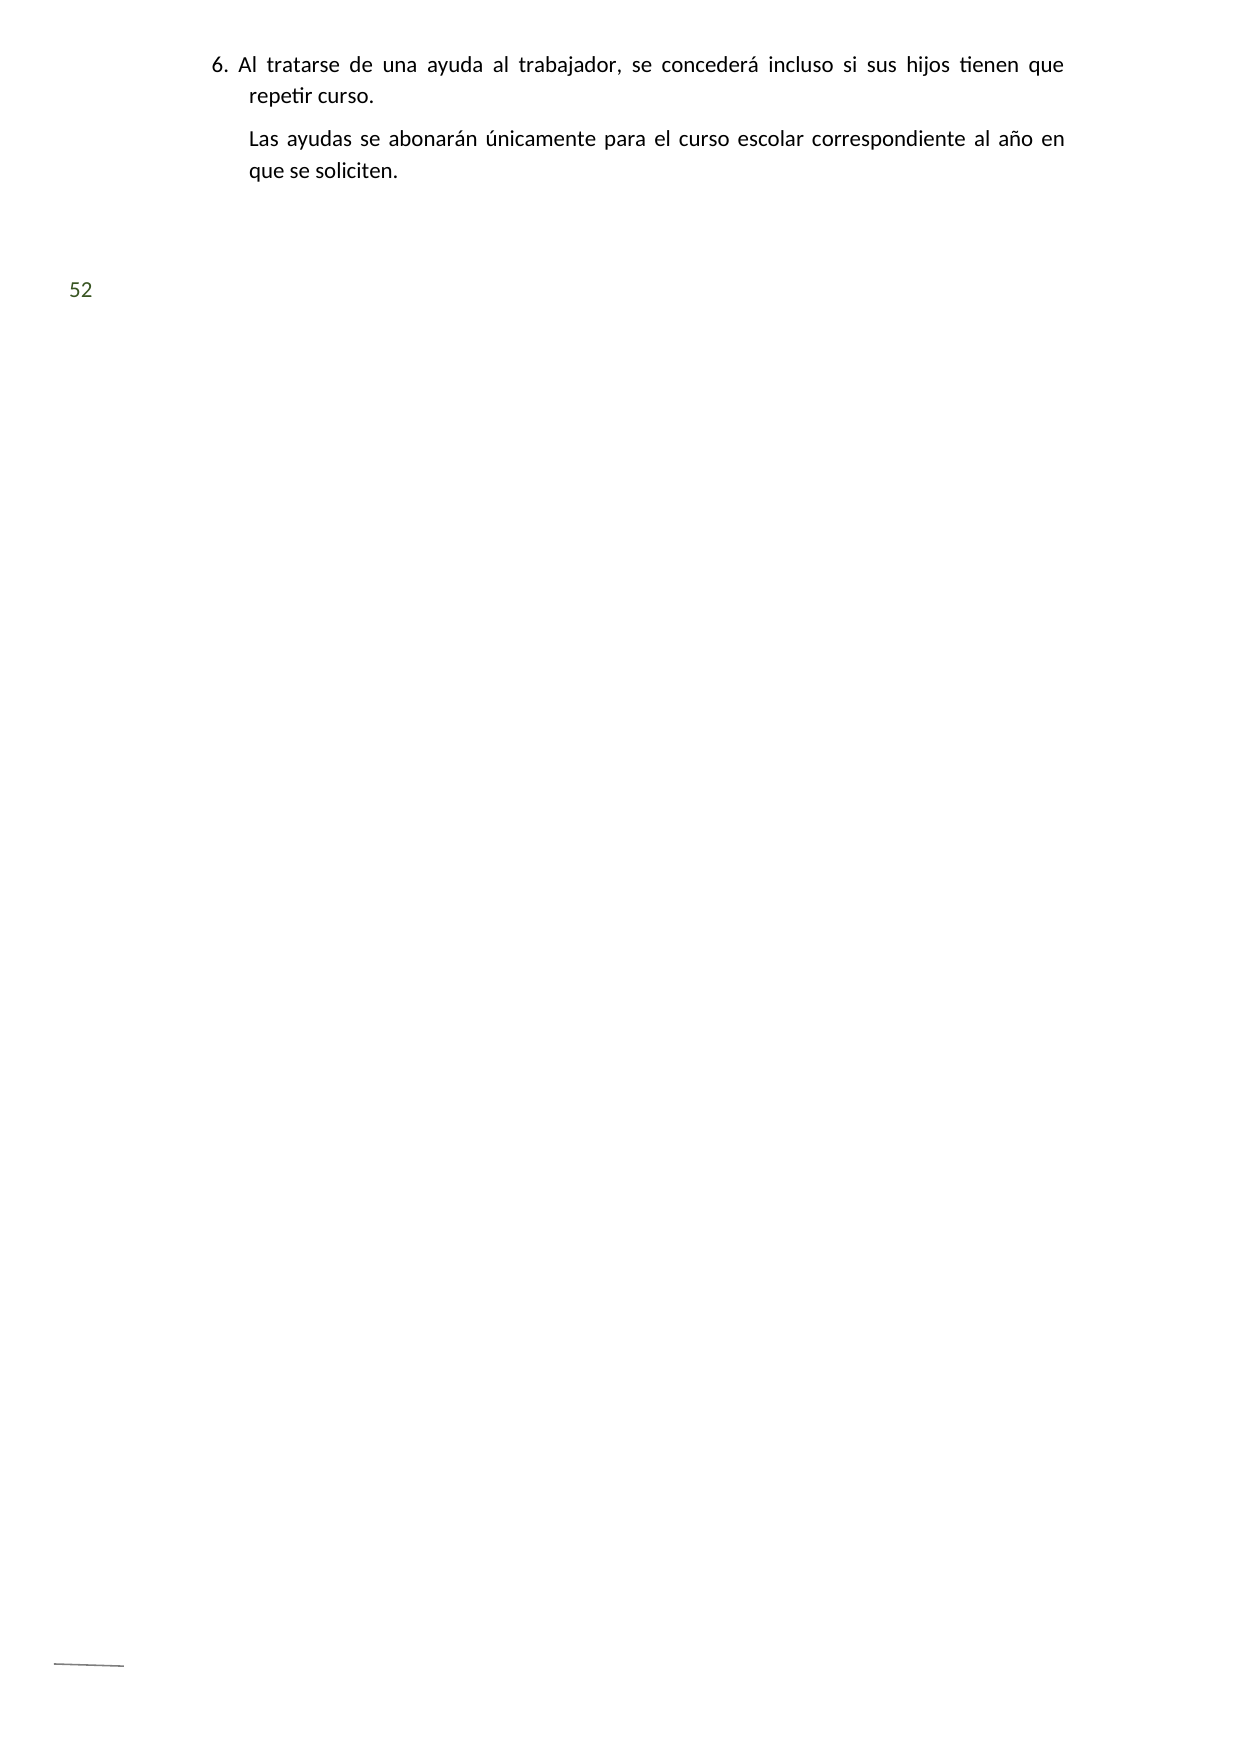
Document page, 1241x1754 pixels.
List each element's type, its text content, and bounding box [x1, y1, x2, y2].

text 52 [69, 276, 1066, 302]
text Las ayudas se abonarán únicamente para el curso escolar correspondiente al año en que se soliciten. [249, 124, 1066, 184]
text 6. Al tratarse de una ayuda al trabajador, se concederá incluso si sus hijos tienen que repetir curso. [211, 50, 1066, 109]
